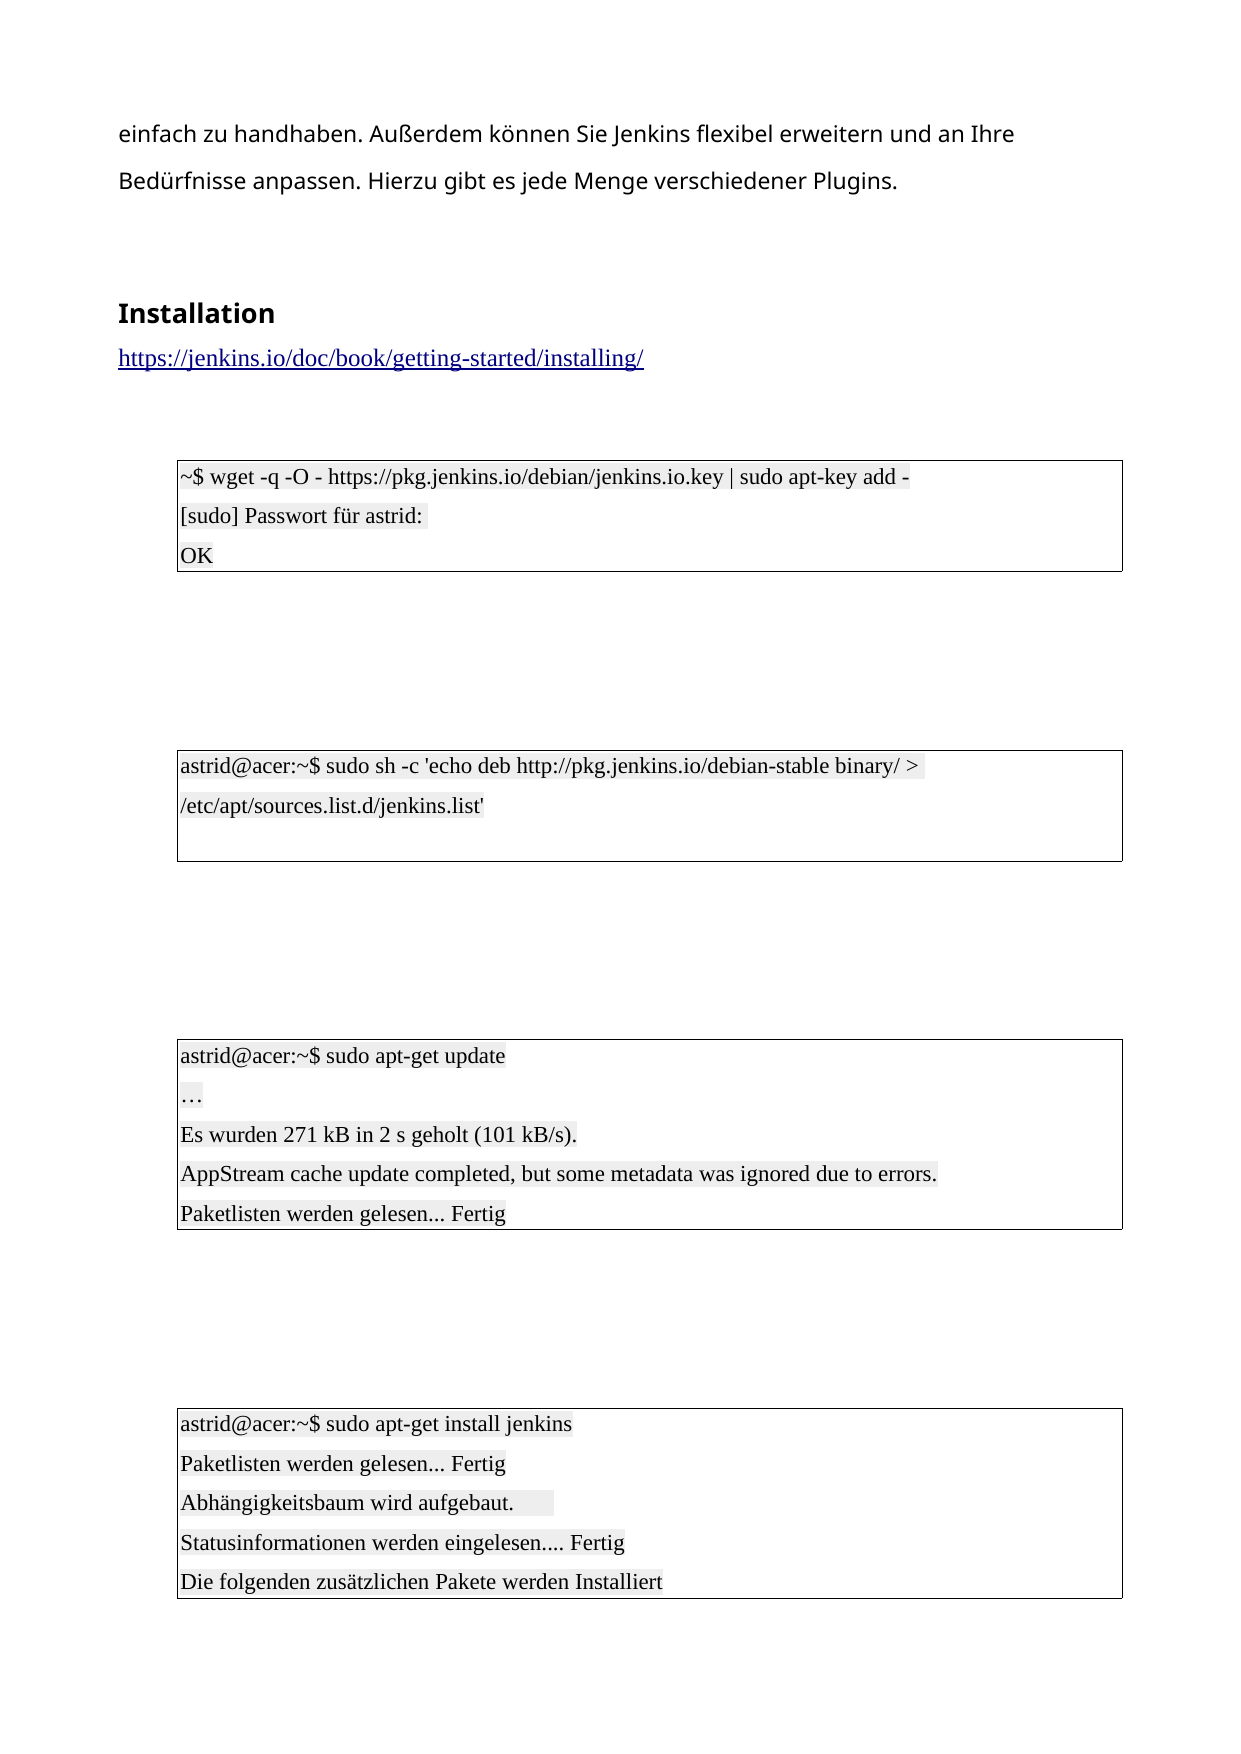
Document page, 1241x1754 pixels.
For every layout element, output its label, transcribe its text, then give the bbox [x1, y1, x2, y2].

subtitle Installation [118, 294, 1122, 331]
text astrid@acer:~$ sudo apt-get update … Es wurden 271 kB in 2 s geholt (101 kB/s). AppStream cache update completed, but some metadata was ignored due to errors. Paketlisten werden gelesen... Fertig [178, 1040, 1122, 1229]
text astrid@acer:~$ sudo apt-get install jenkins Paketlisten werden gelesen... Fertig Abhängigkeitsbaum wird aufgebaut. Statusinformationen werden eingelesen.... Fertig Die folgenden zusätzlichen Pakete werden Installiert [178, 1409, 1122, 1598]
text einfach zu handhaben. Außerdem können Sie Jenkins flexibel erweitern und an Ihre Bedürfnisse anpassen. Hierzu gibt es jede Menge verschiedener Plugins. [118, 118, 1122, 196]
text ~$ wget -q -O - https://pkg.jenkins.io/debian/jenkins.io.key | sudo apt-key add - [sudo] Passwort für astrid: OK [178, 461, 1122, 571]
text astrid@acer:~$ sudo sh -c 'echo deb http://pkg.jenkins.io/debian-stable binary/ > /etc/apt/sources.list.d/jenkins.list' [178, 751, 1122, 861]
text https://jenkins.io/doc/book/getting-started/installing/ [118, 343, 1122, 372]
